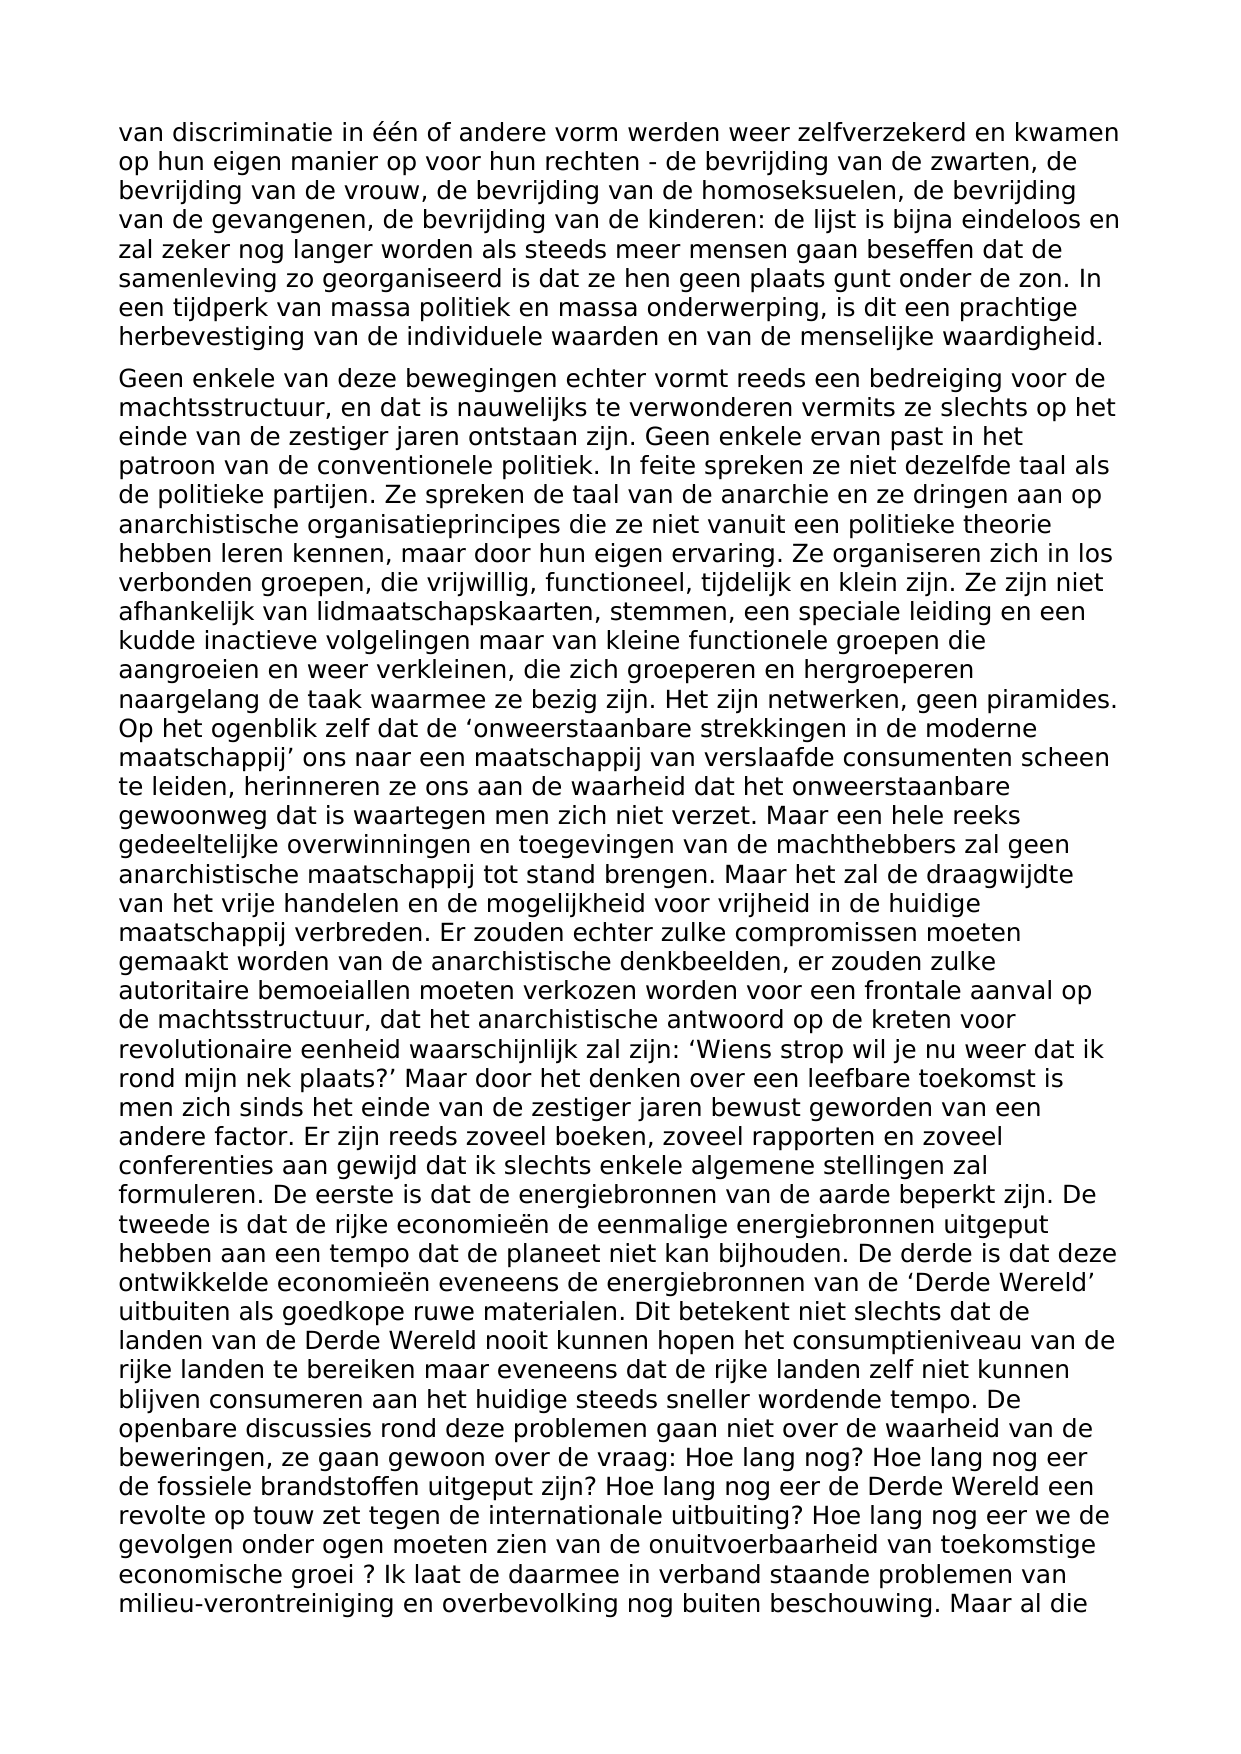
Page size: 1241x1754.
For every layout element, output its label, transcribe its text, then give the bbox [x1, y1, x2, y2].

text Geen enkele van deze bewegingen echter vormt reeds een bedreiging voor de machtsstructuur, en dat is nauwelijks te verwonderen vermits ze slechts op het einde van de zestiger jaren ontstaan zijn. Geen enkele ervan past in het patroon van de conventionele politiek. In feite spreken ze niet dezelfde taal als de politieke partijen. Ze spreken de taal van de anarchie en ze dringen aan op anarchistische organisatieprincipes die ze niet vanuit een politieke theorie hebben leren kennen, maar door hun eigen ervaring. Ze organiseren zich in los verbonden groepen, die vrijwillig, functioneel, tijdelijk en klein zijn. Ze zijn niet afhankelijk van lidmaatschapskaarten, stemmen, een speciale leiding en een kudde inactieve volgelingen maar van kleine functionele groepen die aangroeien en weer verkleinen, die zich groeperen en hergroeperen naargelang de taak waarmee ze bezig zijn. Het zijn netwerken, geen piramides. Op het ogenblik zelf dat de ‘onweerstaanbare strekkingen in de moderne maatschappij’ ons naar een maatschappij van verslaafde consumenten scheen te leiden, herinneren ze ons aan de waarheid dat het onweerstaanbare gewoonweg dat is waartegen men zich niet verzet. Maar een hele reeks gedeeltelijke overwinningen en toegevingen van de machthebbers zal geen anarchistische maatschappij tot stand brengen. Maar het zal de draagwijdte van het vrije handelen en de mogelijkheid voor vrijheid in de huidige maatschappij verbreden. Er zouden echter zulke compromissen moeten gemaakt worden van de anarchistische denkbeelden, er zouden zulke autoritaire bemoeiallen moeten verkozen worden voor een frontale aanval op de machtsstructuur, dat het anarchistische antwoord op de kreten voor revolutionaire eenheid waarschijnlijk zal zijn: ‘Wiens strop wil je nu weer dat ik rond mijn nek plaats?’ Maar door het denken over een leefbare toekomst is men zich sinds het einde van de zestiger jaren bewust geworden van een andere factor. Er zijn reeds zoveel boeken, zoveel rapporten en zoveel conferenties aan gewijd dat ik slechts enkele algemene stellingen zal formuleren. De eerste is dat de energiebronnen van de aarde beperkt zijn. De tweede is dat de rijke economieën de eenmalige energiebronnen uitgeput hebben aan een tempo dat de planeet niet kan bijhouden. De derde is dat deze ontwikkelde economieën eveneens de energiebronnen van de ‘Derde Wereld’ uitbuiten als goedkope ruwe materialen. Dit betekent niet slechts dat de landen van de Derde Wereld nooit kunnen hopen het consumptieniveau van de rijke landen te bereiken maar eveneens dat de rijke landen zelf niet kunnen blijven consumeren aan het huidige steeds sneller wordende tempo. De openbare discussies rond deze problemen gaan niet over de waarheid van de beweringen, ze gaan gewoon over de vraag: Hoe lang nog? Hoe lang nog eer de fossiele brandstoffen uitgeput zijn? Hoe lang nog eer de Derde Wereld een revolte op touw zet tegen de internationale uitbuiting? Hoe lang nog eer we de gevolgen onder ogen moeten zien van de onuitvoerbaarheid van toekomstige economische groei ? Ik laat de daarmee in verband staande problemen van milieu-verontreiniging en overbevolking nog buiten beschouwing. Maar al die [118, 364, 1122, 1618]
text van discriminatie in één of andere vorm werden weer zelfverzekerd en kwamen op hun eigen manier op voor hun rechten - de bevrijding van de zwarten, de bevrijding van de vrouw, de bevrijding van de homoseksuelen, de bevrijding van de gevangenen, de bevrijding van de kinderen: de lijst is bijna eindeloos en zal zeker nog langer worden als steeds meer mensen gaan beseffen dat de samenleving zo georganiseerd is dat ze hen geen plaats gunt onder de zon. In een tijdperk van massa politiek en massa onderwerping, is dit een prachtige herbevestiging van de individuele waarden en van de menselijke waardigheid. [118, 118, 1122, 351]
